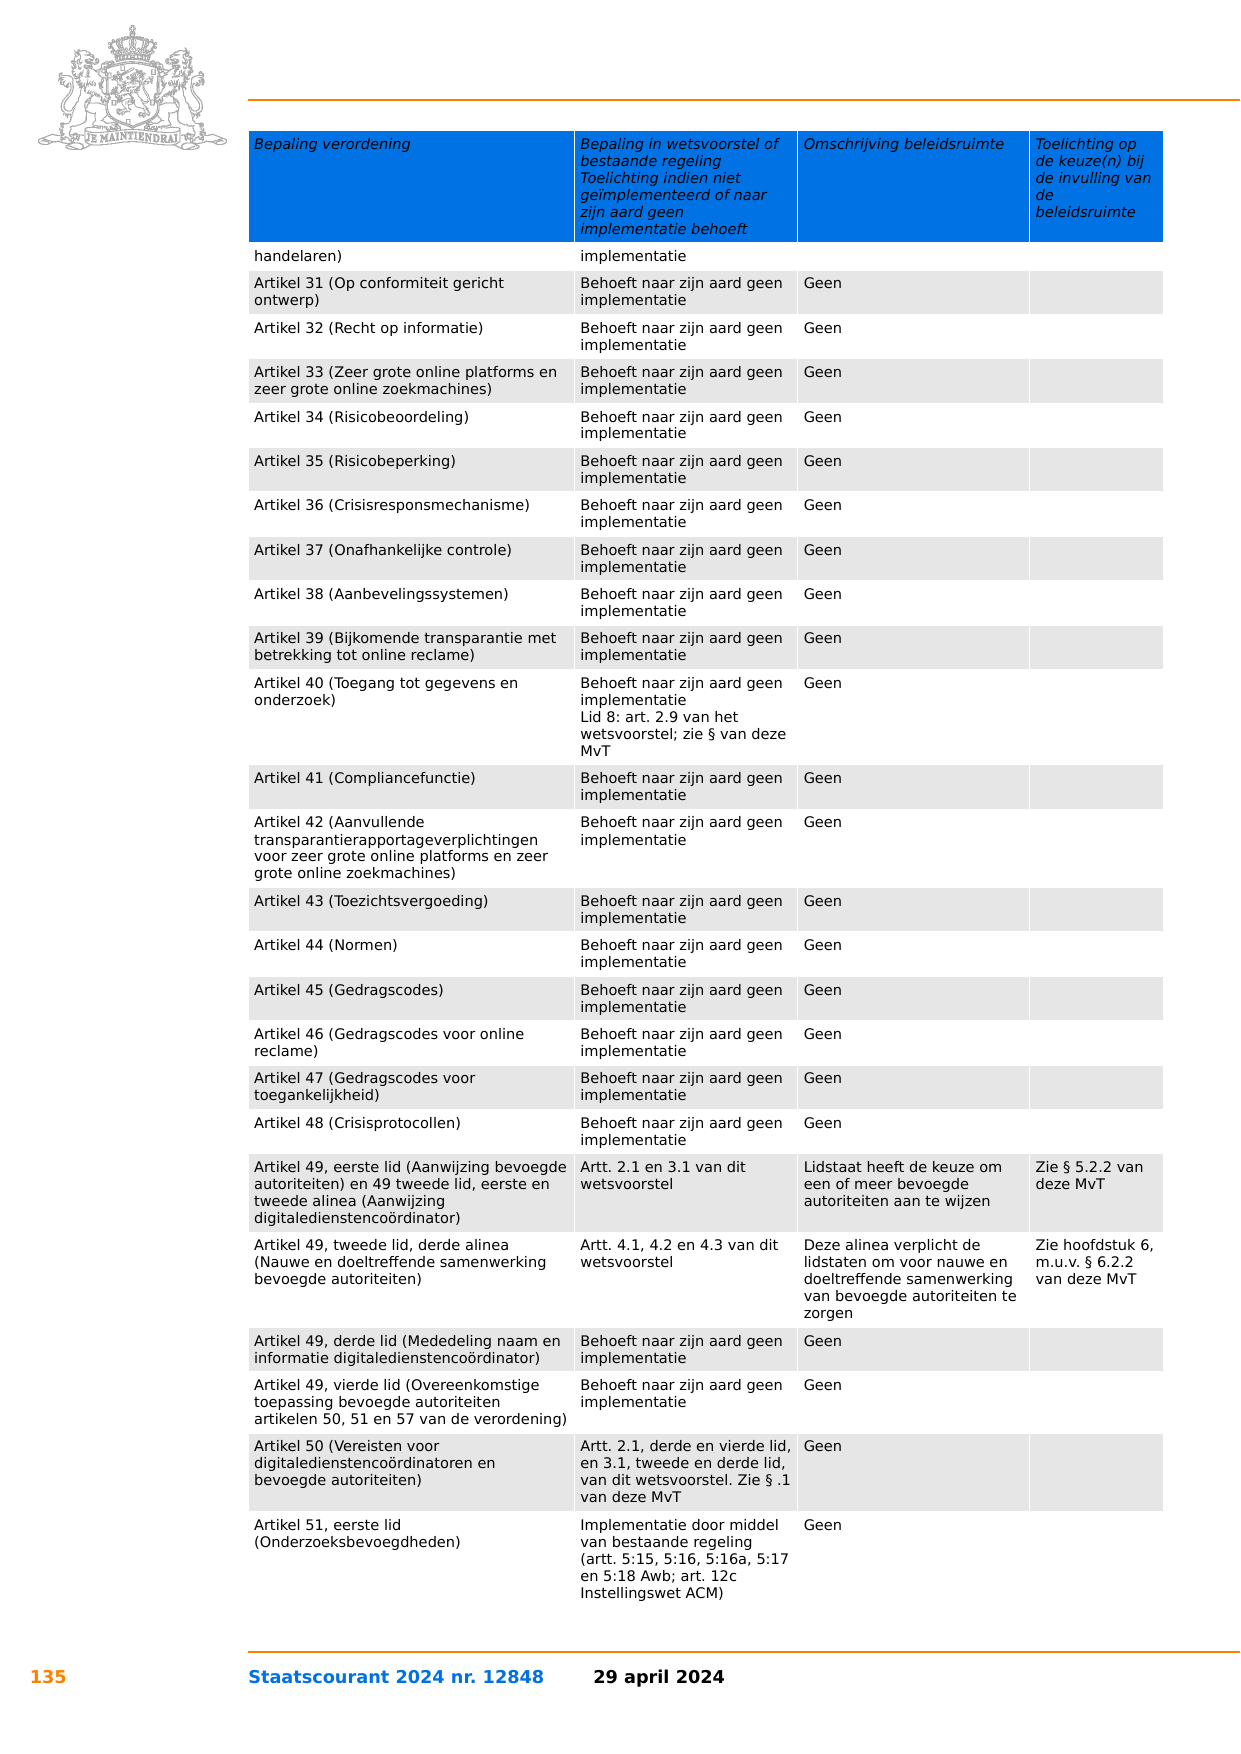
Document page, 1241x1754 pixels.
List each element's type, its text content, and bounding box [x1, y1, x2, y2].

table_cell Artikel 51, eerste lid (Onderzoeksbevoegdheden) [249, 1512, 574, 1606]
table_cell Lidstaat heeft de keuze om een of meer bevoegde autoriteiten aan te wijzen [798, 1154, 1029, 1232]
table_cell Behoeft naar zijn aard geen implementatie [575, 1021, 797, 1064]
table_cell [1030, 1110, 1163, 1153]
table_cell [1030, 1328, 1163, 1371]
table_cell Geen [798, 933, 1029, 976]
table_cell Deze alinea verplicht de lidstaten om voor nauwe en doeltreffende samenwerking van bevoegde autoriteiten te zorgen [798, 1233, 1029, 1327]
table_cell [1030, 359, 1163, 403]
table_cell Artikel 33 (Zeer grote online platforms en zeer grote online zoekmachines) [249, 359, 574, 403]
table_cell Behoeft naar zijn aard geen implementatie [575, 581, 797, 624]
table_cell Artikel 49, eerste lid (Aanwijzing bevoegde autoriteiten) en 49 tweede lid, eerste en tweede alinea (Aanwijzing digitaledienstencoördinator) [249, 1154, 574, 1232]
table_cell Artikel 36 (Crisisresponsmechanisme) [249, 493, 574, 536]
picture [38, 25, 227, 150]
table_cell Geen [798, 359, 1029, 403]
table_cell Behoeft naar zijn aard geen implementatie [575, 888, 797, 931]
table_cell Geen [798, 1110, 1029, 1153]
table_cell Behoeft naar zijn aard geen implementatie [575, 626, 797, 669]
table_cell Artikel 31 (Op conformiteit gericht ontwerp) [249, 271, 574, 314]
table_cell [1030, 670, 1163, 764]
table_cell Behoeft naar zijn aard geen implementatie [575, 810, 797, 887]
table_cell [1030, 315, 1163, 358]
table_cell Artikel 49, tweede lid, derde alinea (Nauwe en doeltreffende samenwerking bevoegde autoriteiten) [249, 1233, 574, 1327]
table_header Bepaling verordening [249, 131, 574, 242]
table_cell Geen [798, 581, 1029, 624]
table_cell Geen [798, 1434, 1029, 1511]
table_cell Behoeft naar zijn aard geen implementatie [575, 315, 797, 358]
table_cell Artt. 2.1 en 3.1 van dit wetsvoorstel [575, 1154, 797, 1232]
table_cell Geen [798, 315, 1029, 358]
table_cell Artikel 45 (Gedragscodes) [249, 977, 574, 1020]
table_cell Zie § 5.2.2 van deze MvT [1030, 1154, 1163, 1232]
table_cell Geen [798, 626, 1029, 669]
table_cell Geen [798, 765, 1029, 809]
table_cell Geen [798, 1512, 1029, 1606]
table_cell Artikel 37 (Onafhankelijke controle) [249, 537, 574, 580]
table_cell Geen [798, 670, 1029, 764]
table_cell [1030, 537, 1163, 580]
table_cell [1030, 493, 1163, 536]
table_cell Artt. 2.1, derde en vierde lid, en 3.1, tweede en derde lid, van dit wetsvoorstel. Zie § .1 van deze MvT [575, 1434, 797, 1511]
table_cell Geen [798, 1372, 1029, 1433]
table_cell Geen [798, 493, 1029, 536]
table_cell [1030, 933, 1163, 976]
table_cell Behoeft naar zijn aard geen implementatie [575, 1328, 797, 1371]
table_cell Behoeft naar zijn aard geen implementatie [575, 537, 797, 580]
table_cell Artikel 35 (Risicobeperking) [249, 448, 574, 491]
table_cell [1030, 581, 1163, 624]
table_cell Geen [798, 810, 1029, 887]
table_cell [1030, 243, 1163, 269]
table_header Toelichting op de keuze(n) bij de invulling van de beleidsruimte [1030, 131, 1163, 242]
table_cell [1030, 1434, 1163, 1511]
table_cell Behoeft naar zijn aard geen implementatie [575, 404, 797, 447]
table_cell Behoeft naar zijn aard geen implementatie Lid 8: art. 2.9 van het wetsvoorstel; zie § van deze MvT [575, 670, 797, 764]
table_cell handelaren) [249, 243, 574, 269]
table_cell Artikel 49, vierde lid (Overeenkomstige toepassing bevoegde autoriteiten artikelen 50, 51 en 57 van de verordening) [249, 1372, 574, 1433]
table_cell Artikel 34 (Risicobeoordeling) [249, 404, 574, 447]
table_cell Behoeft naar zijn aard geen implementatie [575, 977, 797, 1020]
table_cell Implementatie door middel van bestaande regeling (artt. 5:15, 5:16, 5:16a, 5:17 en 5:18 Awb; art. 12c Instellingswet ACM) [575, 1512, 797, 1606]
table_cell Zie hoofdstuk 6, m.u.v. § 6.2.2 van deze MvT [1030, 1233, 1163, 1327]
table_cell Geen [798, 977, 1029, 1020]
table_cell [1030, 765, 1163, 809]
table_cell Artikel 42 (Aanvullende transparantierapportageverplichtingen voor zeer grote online platforms en zeer grote online zoekmachines) [249, 810, 574, 887]
table_cell Behoeft naar zijn aard geen implementatie [575, 1066, 797, 1109]
table_cell Behoeft naar zijn aard geen implementatie [575, 493, 797, 536]
table_cell [1030, 1066, 1163, 1109]
table_cell Geen [798, 1021, 1029, 1064]
table_cell Behoeft naar zijn aard geen implementatie [575, 448, 797, 491]
table_cell [1030, 810, 1163, 887]
table_cell Behoeft naar zijn aard geen implementatie [575, 1110, 797, 1153]
table_cell Geen [798, 448, 1029, 491]
table_cell Artikel 39 (Bijkomende transparantie met betrekking tot online reclame) [249, 626, 574, 669]
table_cell [1030, 1021, 1163, 1064]
table_cell [1030, 404, 1163, 447]
table_cell Artikel 49, derde lid (Mededeling naam en informatie digitaledienstencoördinator) [249, 1328, 574, 1371]
table_cell [1030, 448, 1163, 491]
table_cell Artikel 41 (Compliancefunctie) [249, 765, 574, 809]
table_cell Artt. 4.1, 4.2 en 4.3 van dit wetsvoorstel [575, 1233, 797, 1327]
table_cell Artikel 40 (Toegang tot gegevens en onderzoek) [249, 670, 574, 764]
table_cell Artikel 46 (Gedragscodes voor online reclame) [249, 1021, 574, 1064]
table_cell Geen [798, 537, 1029, 580]
table_cell Behoeft naar zijn aard geen implementatie [575, 359, 797, 403]
table_cell [1030, 888, 1163, 931]
table_cell Behoeft naar zijn aard geen implementatie [575, 765, 797, 809]
table_cell Artikel 50 (Vereisten voor digitaledienstencoördinatoren en bevoegde autoriteiten) [249, 1434, 574, 1511]
table_cell Geen [798, 404, 1029, 447]
table_cell [1030, 271, 1163, 314]
table_cell Artikel 43 (Toezichtsvergoeding) [249, 888, 574, 931]
table_cell Artikel 44 (Normen) [249, 933, 574, 976]
table_header Omschrijving beleidsruimte [798, 131, 1029, 242]
table_cell Artikel 32 (Recht op informatie) [249, 315, 574, 358]
table_cell Geen [798, 888, 1029, 931]
table_cell [798, 243, 1029, 269]
table_cell [1030, 1372, 1163, 1433]
table_cell Geen [798, 271, 1029, 314]
table_cell Behoeft naar zijn aard geen implementatie [575, 1372, 797, 1433]
table_header Bepaling in wetsvoorstel of bestaande regeling Toelichting indien niet geïmplementeerd of naar zijn aard geen implementatie behoeft [575, 131, 797, 242]
table_cell Geen [798, 1328, 1029, 1371]
table_cell Geen [798, 1066, 1029, 1109]
table_cell Artikel 48 (Crisisprotocollen) [249, 1110, 574, 1153]
table_cell Behoeft naar zijn aard geen implementatie [575, 933, 797, 976]
table_cell [1030, 626, 1163, 669]
table_cell Artikel 47 (Gedragscodes voor toegankelijkheid) [249, 1066, 574, 1109]
table_cell Artikel 38 (Aanbevelingssystemen) [249, 581, 574, 624]
table_cell Behoeft naar zijn aard geen implementatie [575, 271, 797, 314]
table_cell implementatie [575, 243, 797, 269]
table_cell [1030, 1512, 1163, 1606]
table_cell [1030, 977, 1163, 1020]
